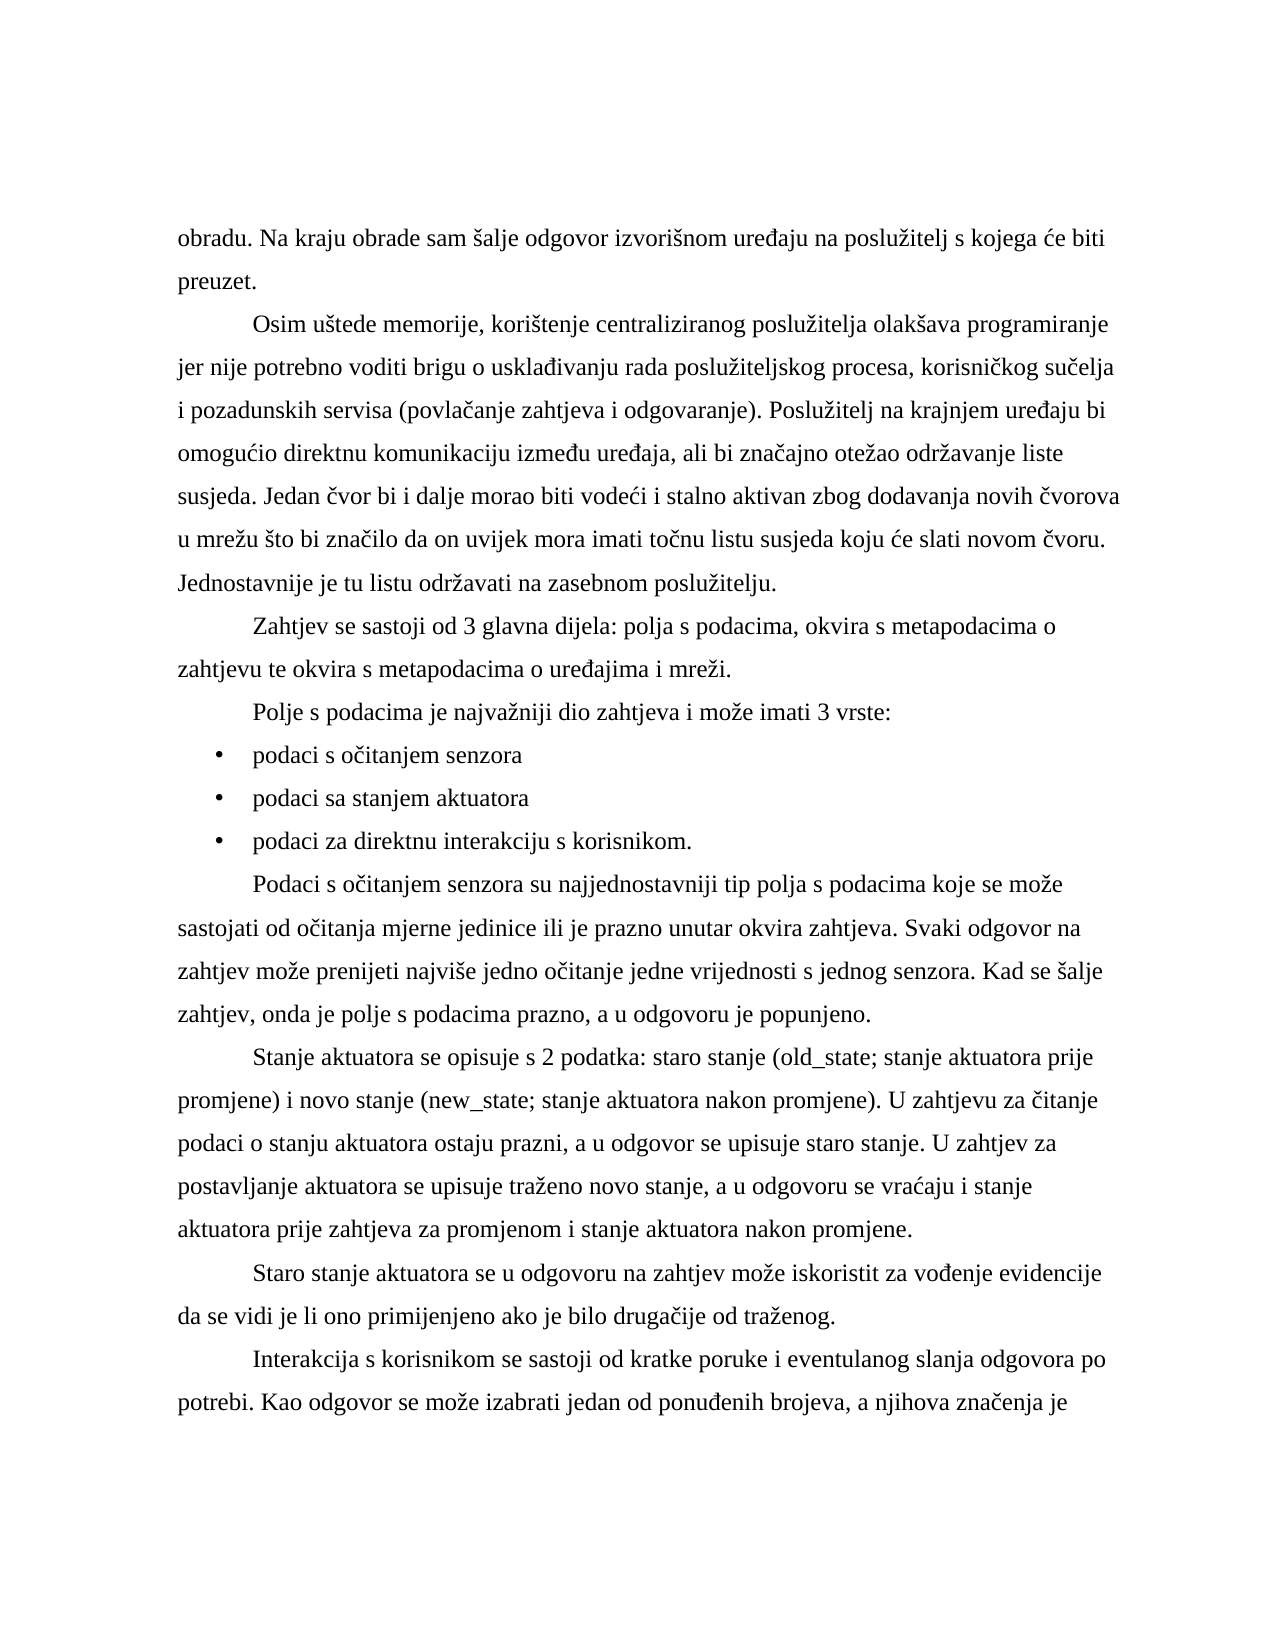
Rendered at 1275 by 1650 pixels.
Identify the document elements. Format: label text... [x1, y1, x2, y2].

text Zahtjev se sastoji od 3 glavna dijela: polja s podacima, okvira s metapodacima o zahtjevu te okvira s metapodacima o uređajima i mreži. [177, 611, 1127, 683]
text Osim uštede memorije, korištenje centraliziranog poslužitelja olakšava programiranje jer nije potrebno voditi brigu o usklađivanju rada poslužiteljskog procesa, korisničkog sučelja i pozadunskih servisa (povlačanje zahtjeva i odgovaranje). Poslužitelj na krajnjem uređaju bi omogućio direktnu komunikaciju između uređaja, ali bi značajno otežao održavanje liste susjeda. Jedan čvor bi i dalje morao biti vodeći i stalno aktivan zbog dodavanja novih čvorova u mrežu što bi značilo da on uvijek mora imati točnu listu susjeda koju će slati novom čvoru. Jednostavnije je tu listu održavati na zasebnom poslužitelju. [177, 309, 1127, 596]
text Interakcija s korisnikom se sastoji od kratke poruke i eventulanog slanja odgovora po potrebi. Kao odgovor se može izabrati jedan od ponuđenih brojeva, a njihova značenja je [177, 1344, 1127, 1416]
text Stanje aktuatora se opisuje s 2 podatka: staro stanje (old_state; stanje aktuatora prije promjene) i novo stanje (new_state; stanje aktuatora nakon promjene). U zahtjevu za čitanje podaci o stanju aktuatora ostaju prazni, a u odgovor se upisuje staro stanje. U zahtjev za postavljanje aktuatora se upisuje traženo novo stanje, a u odgovoru se vraćaju i stanje aktuatora prije zahtjeva za promjenom i stanje aktuatora nakon promjene. [177, 1042, 1127, 1243]
text Polje s podacima je najvažniji dio zahtjeva i može imati 3 vrste: [177, 697, 1127, 726]
list Podaci s očitanjem senzora su najjednostavniji tip polja s podacima koje se može sastojati od očitanja mjerne jedinice ili je prazno unutar okvira zahtjeva. Svaki odgovor na zahtjev može prenijeti najviše jedno očitanje jedne vrijednosti s jednog senzora. Kad se šalje zahtjev, onda je polje s podacima prazno, a u odgovoru je popunjeno. [177, 869, 1127, 1028]
text Staro stanje aktuatora se u odgovoru na zahtjev može iskoristit za vođenje evidencije da se vidi je li ono primijenjeno ako je bilo drugačije od traženog. [177, 1258, 1127, 1329]
list podaci sa stanjem aktuatora [215, 783, 1127, 812]
list podaci s očitanjem senzora [215, 740, 1127, 769]
list podaci za direktnu interakciju s korisnikom. [215, 826, 1127, 855]
text obradu. Na kraju obrade sam šalje odgovor izvorišnom uređaju na poslužitelj s kojega će biti preuzet. [177, 223, 1127, 294]
